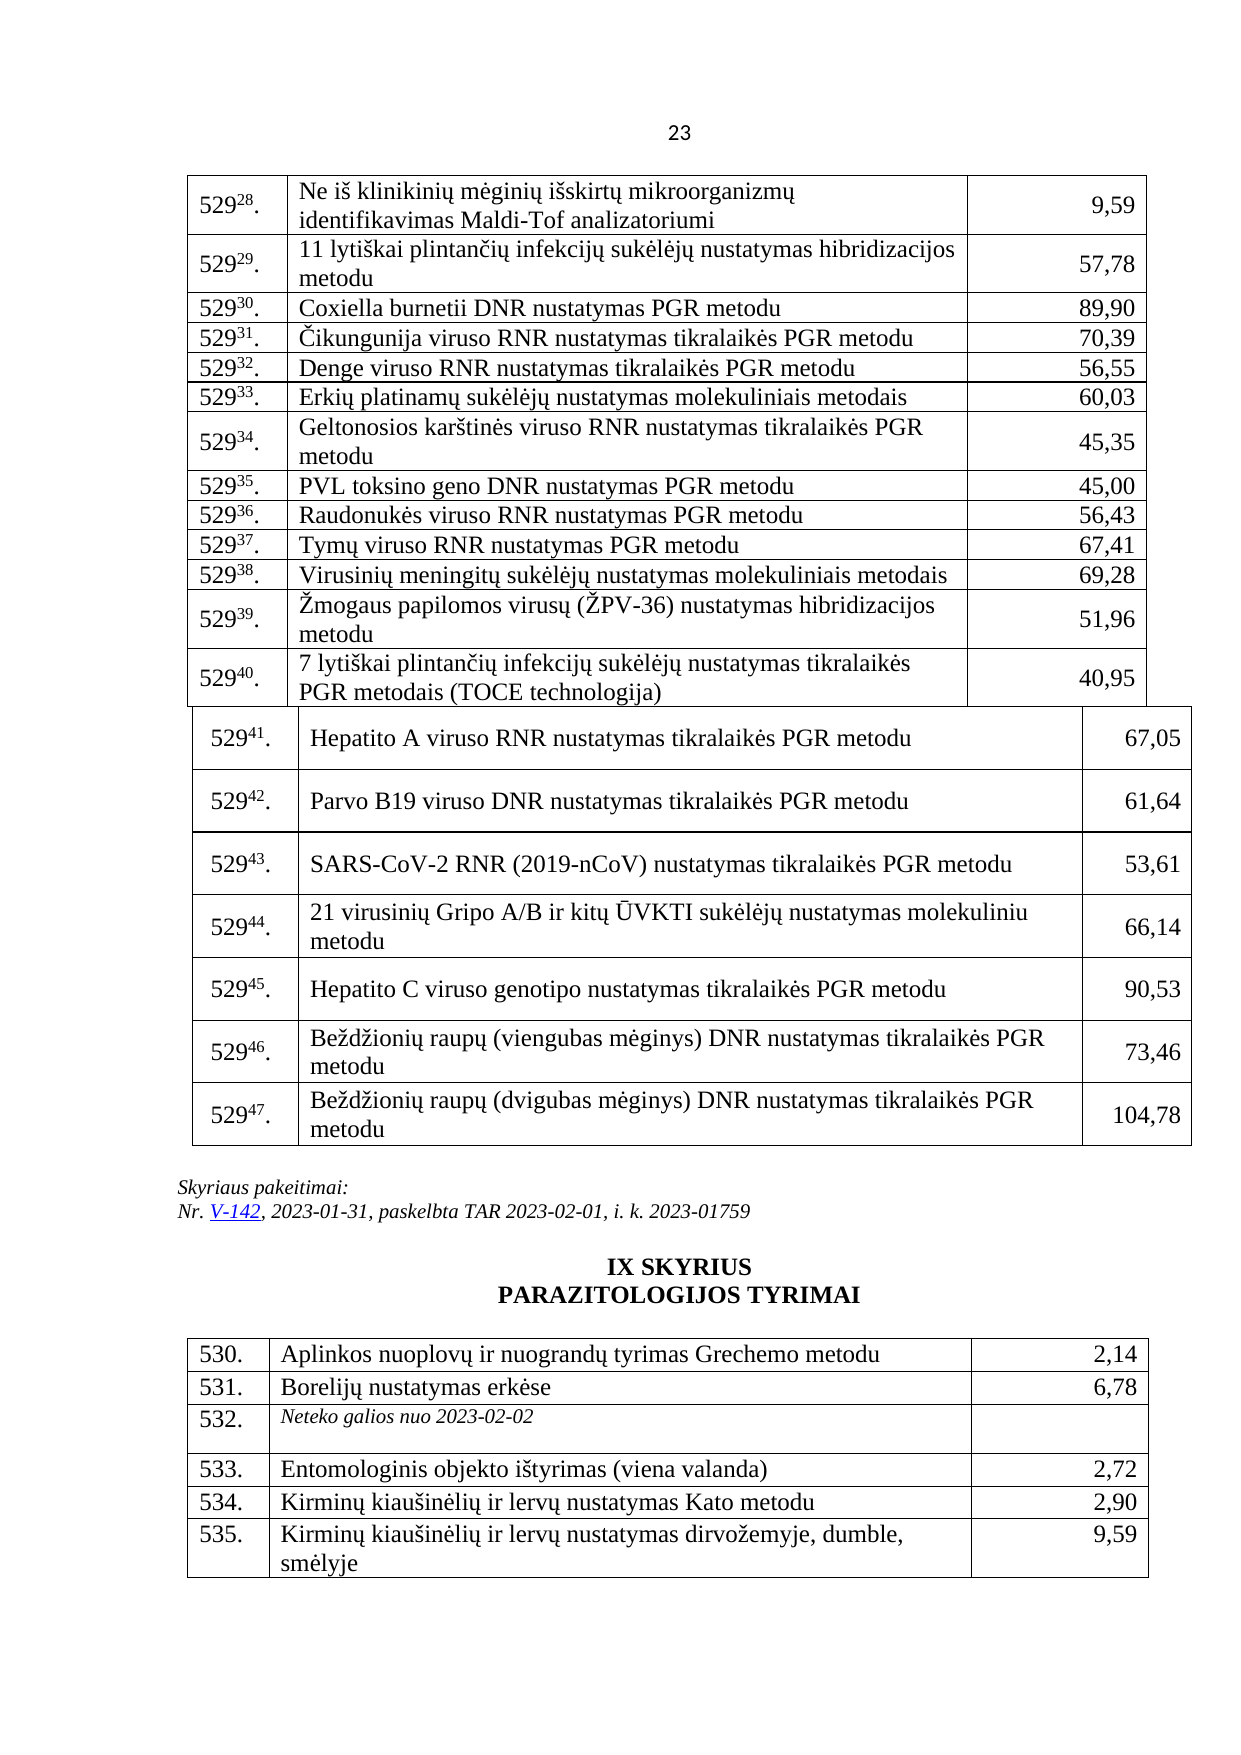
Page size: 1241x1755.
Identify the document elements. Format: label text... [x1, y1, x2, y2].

table_cell 52929. [188, 235, 287, 292]
table_cell [188, 957, 192, 1019]
table_cell 45,00 [968, 471, 1146, 499]
table_cell [1147, 352, 1192, 381]
table_cell 52928. [188, 176, 287, 233]
table_cell 9,59 [968, 176, 1146, 233]
table_cell [188, 831, 192, 894]
table_cell [188, 894, 192, 957]
table_cell 52939. [188, 590, 287, 647]
table_cell 52931. [188, 323, 287, 352]
table_cell Tymų viruso RNR nustatymas PGR metodu [288, 530, 967, 559]
table_cell [188, 1020, 192, 1082]
table_cell Ne iš klinikinių mėginių išskirtų mikroorganizmų identifikavimas Maldi-Tof analizatoriumi [288, 176, 967, 233]
table_cell 52945. [193, 958, 298, 1019]
table_cell SARS-CoV-2 RNR (2019-nCoV) nustatymas tikralaikės PGR metodu [299, 833, 1082, 894]
table_cell [1147, 411, 1192, 470]
table_cell 56,55 [968, 353, 1146, 381]
table_cell 52937. [188, 530, 287, 559]
table_cell 67,41 [968, 530, 1146, 559]
table_cell [1147, 381, 1192, 411]
table_cell 45,35 [968, 412, 1146, 470]
table_cell Beždžionių raupų (dvigubas mėginys) DNR nustatymas tikralaikės PGR metodu [299, 1083, 1082, 1145]
table_cell Kirminų kiaušinėlių ir lervų nustatymas Kato metodu [270, 1487, 971, 1518]
table_cell Denge viruso RNR nustatymas tikralaikės PGR metodu [288, 353, 967, 381]
table_cell 73,46 [1083, 1021, 1191, 1082]
table_cell [1147, 529, 1192, 559]
table_cell 533. [188, 1454, 269, 1486]
table_cell 52934. [188, 412, 287, 470]
table_cell 57,78 [968, 235, 1146, 292]
table_cell 40,95 [968, 649, 1146, 706]
table_cell 21 virusinių Gripo A/B ir kitų ŪVKTI sukėlėjų nustatymas molekuliniu metodu [299, 895, 1082, 957]
table_cell [1147, 559, 1192, 589]
table_cell 52935. [188, 471, 287, 499]
table_cell Parvo B19 viruso DNR nustatymas tikralaikės PGR metodu [299, 770, 1082, 831]
table_cell 52932. [188, 353, 287, 381]
table_cell Virusinių meningitų sukėlėjų nustatymas molekuliniais metodais [288, 560, 967, 589]
table_cell 53,61 [1083, 833, 1191, 894]
table_cell 67,05 [1083, 707, 1191, 769]
table_header 2,14 [972, 1339, 1148, 1371]
table_cell PVL toksino geno DNR nustatymas PGR metodu [288, 471, 967, 499]
table_cell Hepatito A viruso RNR nustatymas tikralaikės PGR metodu [299, 707, 1082, 769]
text IX SKYRIUS [177, 1252, 1181, 1280]
table_cell Beždžionių raupų (viengubas mėginys) DNR nustatymas tikralaikės PGR metodu [299, 1021, 1082, 1082]
table_cell 61,64 [1083, 770, 1191, 831]
table_cell 60,03 [968, 383, 1146, 411]
table_cell [1147, 589, 1192, 647]
table_cell 52944. [193, 895, 298, 957]
text Skyriaus pakeitimai: [177, 1175, 1181, 1199]
table_cell Žmogaus papilomos virusų (ŽPV-36) nustatymas hibridizacijos metodu [288, 590, 967, 647]
table_cell Raudonukės viruso RNR nustatymas PGR metodu [288, 501, 967, 529]
table_cell 2,72 [972, 1454, 1148, 1486]
table_cell 66,14 [1083, 895, 1191, 957]
table_cell Neteko galios nuo 2023-02-02 [270, 1405, 971, 1453]
table_cell 52946. [193, 1021, 298, 1082]
table_cell 2,90 [972, 1487, 1148, 1518]
table_cell [188, 769, 192, 831]
table_cell [1147, 322, 1192, 352]
table_cell 52942. [193, 770, 298, 831]
table_cell Kirminų kiaušinėlių ir lervų nustatymas dirvožemyje, dumble, smėlyje [270, 1519, 971, 1577]
table_cell 531. [188, 1372, 269, 1403]
table_cell Hepatito C viruso genotipo nustatymas tikralaikės PGR metodu [299, 958, 1082, 1019]
table_cell 9,59 [972, 1519, 1148, 1577]
table_cell 52943. [193, 833, 298, 894]
table_cell 52941. [193, 707, 298, 769]
table_cell [1147, 470, 1192, 499]
text Nr. V-142, 2023-01-31, paskelbta TAR 2023-02-01, i. k. 2023-01759 [177, 1199, 1181, 1223]
table_cell Borelijų nustatymas erkėse [270, 1372, 971, 1403]
table_cell Entomologinis objekto ištyrimas (viena valanda) [270, 1454, 971, 1486]
table_cell [972, 1405, 1148, 1453]
table_cell 11 lytiškai plintančių infekcijų sukėlėjų nustatymas hibridizacijos metodu [288, 235, 967, 292]
table_cell Geltonosios karštinės viruso RNR nustatymas tikralaikės PGR metodu [288, 412, 967, 470]
table_cell [1147, 292, 1192, 322]
table_cell 7 lytiškai plintančių infekcijų sukėlėjų nustatymas tikralaikės PGR metodais (TOCE technologija) [288, 649, 967, 706]
table_cell [1147, 175, 1192, 233]
table_cell 535. [188, 1519, 269, 1577]
table_header Aplinkos nuoplovų ir nuograndų tyrimas Grechemo metodu [270, 1339, 971, 1371]
table_cell 52940. [188, 649, 287, 706]
table_cell 6,78 [972, 1372, 1148, 1403]
table_cell 534. [188, 1487, 269, 1518]
table_cell [1147, 234, 1192, 292]
table_cell 69,28 [968, 560, 1146, 589]
table_cell 52933. [188, 383, 287, 411]
text PARAZITOLOGIJOS TYRIMAI [177, 1280, 1181, 1309]
table_header 530. [188, 1339, 269, 1371]
table_cell [188, 707, 192, 769]
table_cell 52938. [188, 560, 287, 589]
table_cell 51,96 [968, 590, 1146, 647]
table_cell 52936. [188, 501, 287, 529]
table_cell 56,43 [968, 501, 1146, 529]
table_cell Erkių platinamų sukėlėjų nustatymas molekuliniais metodais [288, 383, 967, 411]
table_cell 532. [188, 1405, 269, 1453]
table_cell [1147, 648, 1192, 706]
table_cell 90,53 [1083, 958, 1191, 1019]
table_cell Čikungunija viruso RNR nustatymas tikralaikės PGR metodu [288, 323, 967, 352]
table_cell 70,39 [968, 323, 1146, 352]
table_cell Coxiella burnetii DNR nustatymas PGR metodu [288, 293, 967, 322]
table_cell [188, 1082, 192, 1145]
table_cell 89,90 [968, 293, 1146, 322]
table_cell [1147, 500, 1192, 529]
table_cell 104,78 [1083, 1083, 1191, 1145]
table_cell 52947. [193, 1083, 298, 1145]
table_cell 52930. [188, 293, 287, 322]
